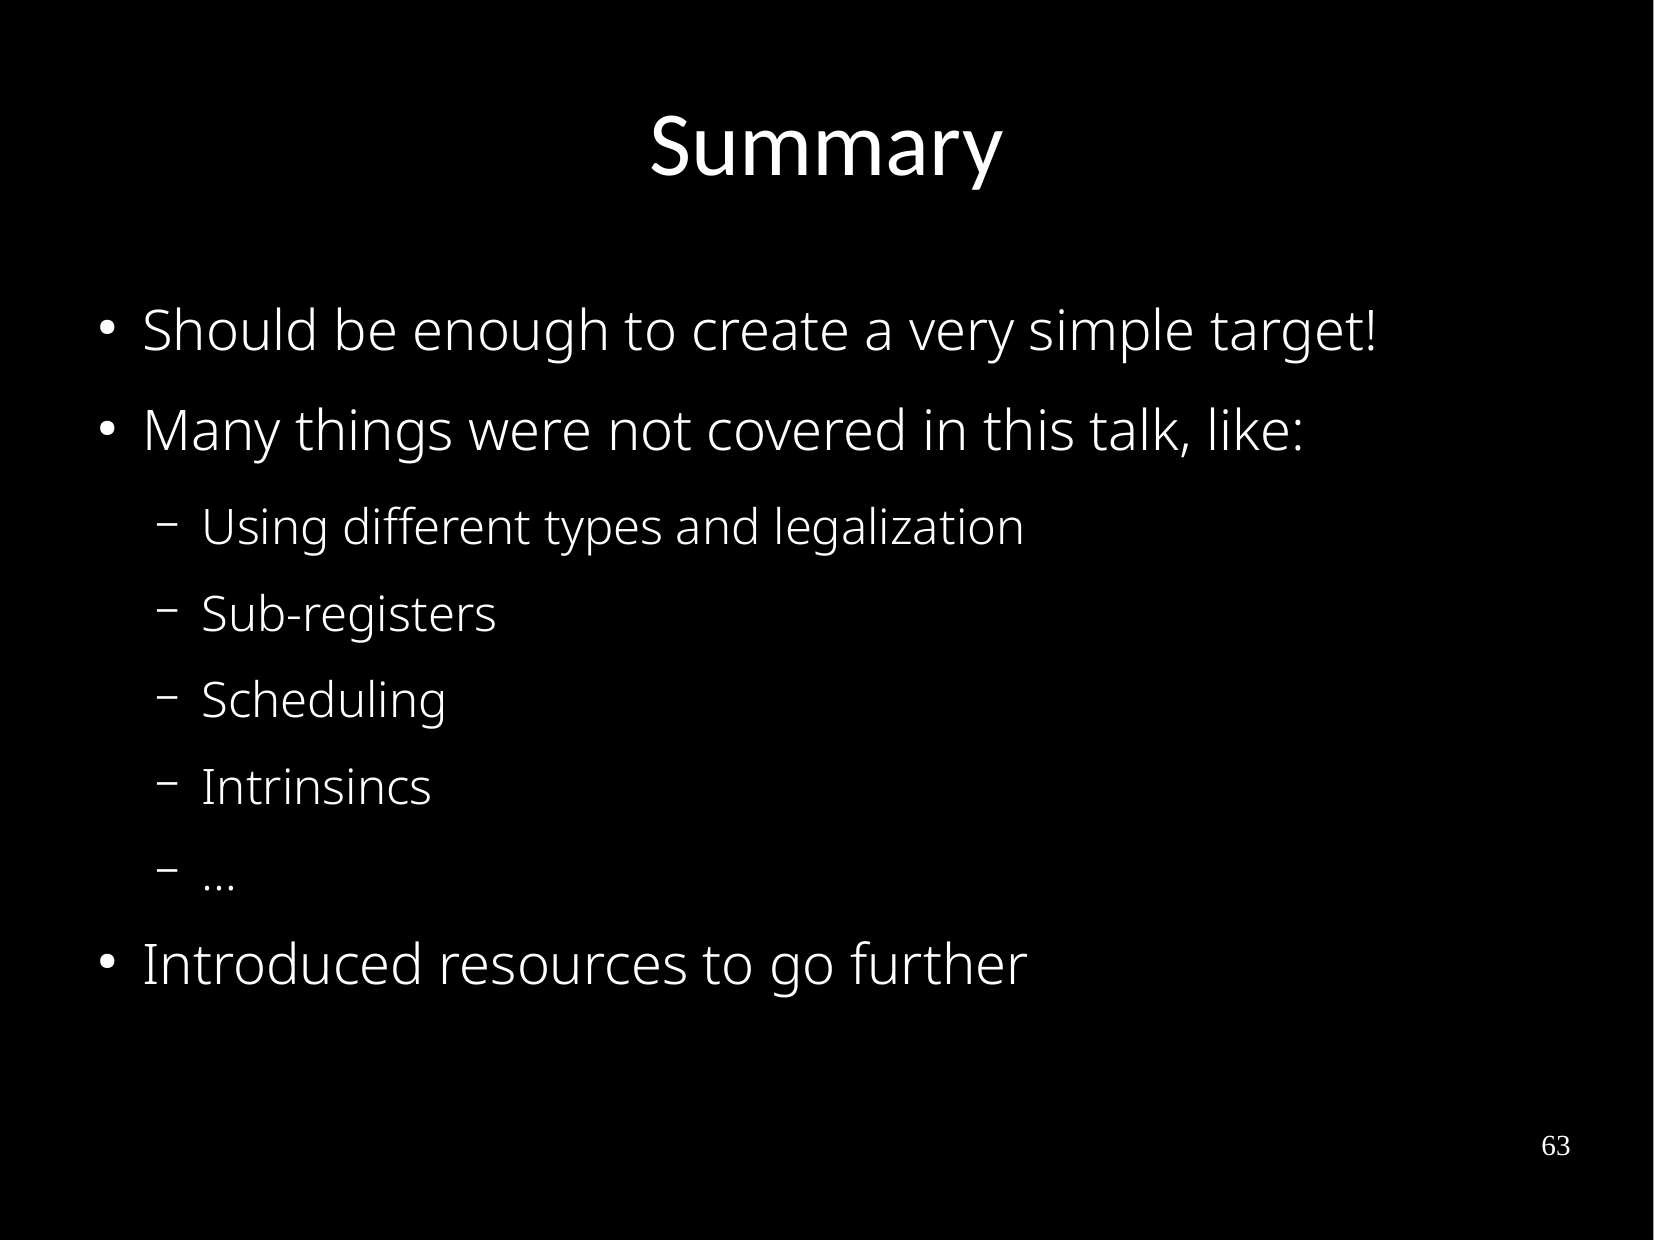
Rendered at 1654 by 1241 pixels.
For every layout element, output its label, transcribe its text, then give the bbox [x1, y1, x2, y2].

list Should be enough to create a very simple target! Many things were not covered in this talk, like: Using different types and legalization Sub-registers Scheduling Intrinsincs … Introduced resources to go further [82, 290, 1571, 1010]
title Summary [82, 49, 1571, 257]
